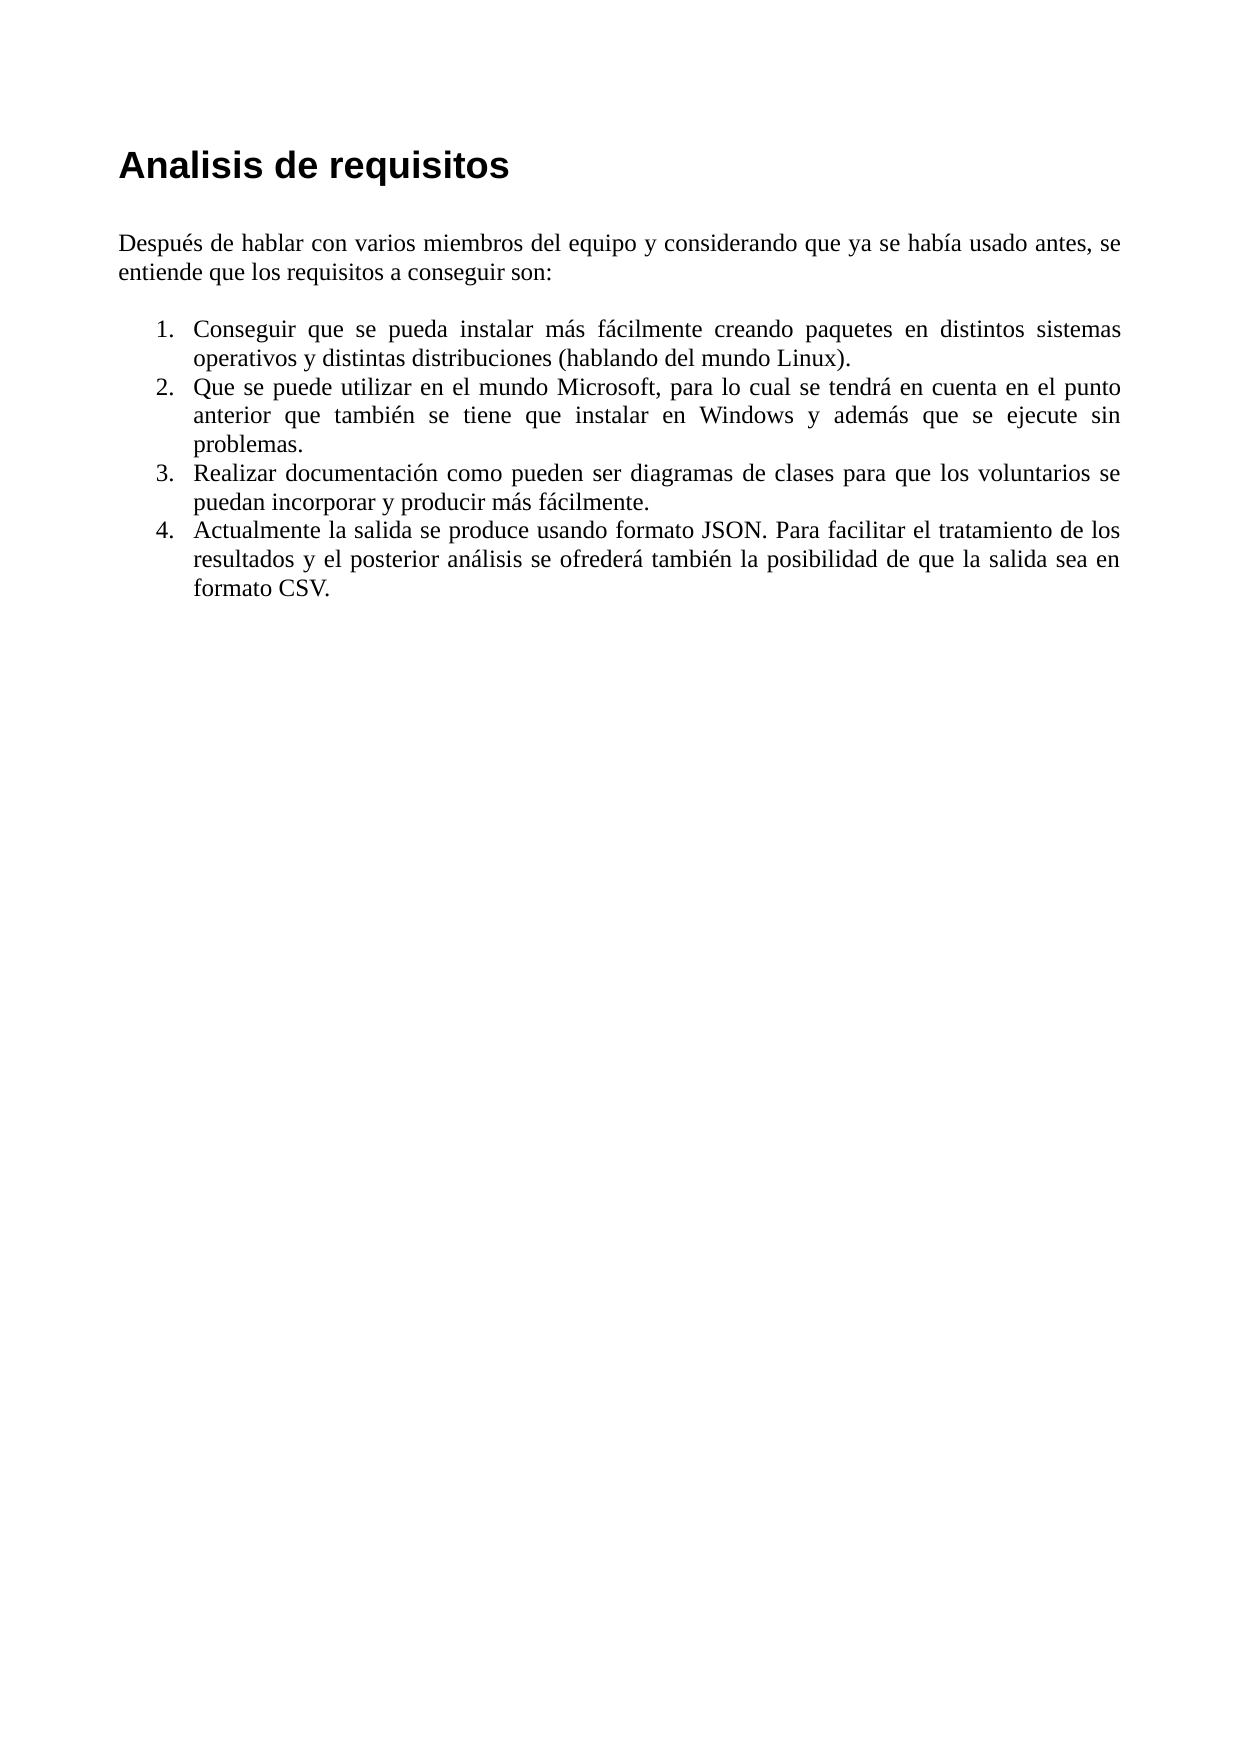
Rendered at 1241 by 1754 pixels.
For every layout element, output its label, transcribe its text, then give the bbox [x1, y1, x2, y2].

list Actualmente la salida se produce usando formato JSON. Para facilitar el tratamiento de los resultados y el posterior análisis se ofrederá también la posibilidad de que la salida sea en formato CSV. [156, 516, 1122, 602]
list Realizar documentación como pueden ser diagramas de clases para que los voluntarios se puedan incorporar y producir más fácilmente. [156, 458, 1122, 516]
list Conseguir que se pueda instalar más fácilmente creando paquetes en distintos sistemas operativos y distintas distribuciones (hablando del mundo Linux). [156, 314, 1122, 372]
subtitle Analisis de requisitos [118, 143, 1122, 187]
list Que se puede utilizar en el mundo Microsoft, para lo cual se tendrá en cuenta en el punto anterior que también se tiene que instalar en Windows y además que se ejecute sin problemas. [156, 372, 1122, 458]
text Después de hablar con varios miembros del equipo y considerando que ya se había usado antes, se entiende que los requisitos a conseguir son: [118, 228, 1122, 286]
